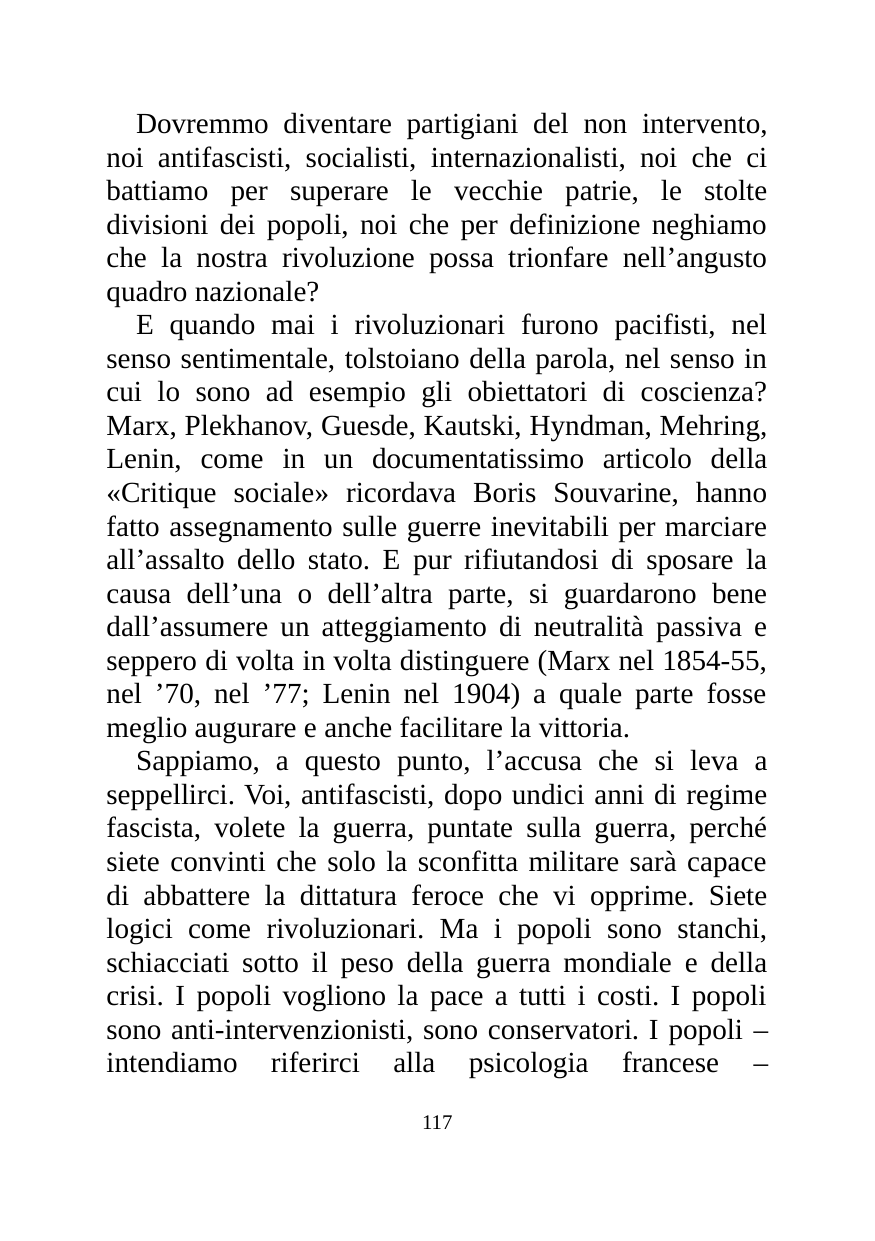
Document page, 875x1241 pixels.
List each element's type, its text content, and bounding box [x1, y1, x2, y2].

text Sappiamo, a questo punto, l’accusa che si leva a seppellirci. Voi, antifascisti, dopo undici anni di regime fascista, volete la guerra, puntate sulla guerra, perché siete convinti che solo la sconfitta militare sarà capace di abbattere la dittatura feroce che vi opprime. Siete logici come rivoluzionari. Ma i popoli sono stanchi, schiacciati sotto il peso della guerra mondiale e della crisi. I popoli vogliono la pace a tutti i costi. I popoli sono anti-intervenzionisti, sono conservatori. I popoli – intendiamo riferirci alla psicologia francese – [106, 743, 768, 1079]
text E quando mai i rivoluzionari furono pacifisti, nel senso sentimentale, tolstoiano della parola, nel senso in cui lo sono ad esempio gli obiettatori di coscienza? Marx, Plekhanov, Guesde, Kautski, Hyndman, Mehring, Lenin, come in un documentatissimo articolo della «Critique sociale» ricordava Boris Souvarine, hanno fatto assegnamento sulle guerre inevitabili per marciare all’assalto dello stato. E pur rifiutandosi di sposare la causa dell’una o dell’altra parte, si guardarono bene dall’assumere un atteggiamento di neutralità passiva e seppero di volta in volta distinguere (Marx nel 1854-55, nel ’70, nel ’77; Lenin nel 1904) a quale parte fosse meglio augurare e anche facilitare la vittoria. [106, 307, 768, 743]
text Dovremmo diventare partigiani del non intervento, noi antifascisti, socialisti, internazionalisti, noi che ci battiamo per superare le vecchie patrie, le stolte divisioni dei popoli, noi che per definizione neghiamo che la nostra rivoluzione possa trionfare nell’angusto quadro nazionale? [106, 106, 768, 307]
